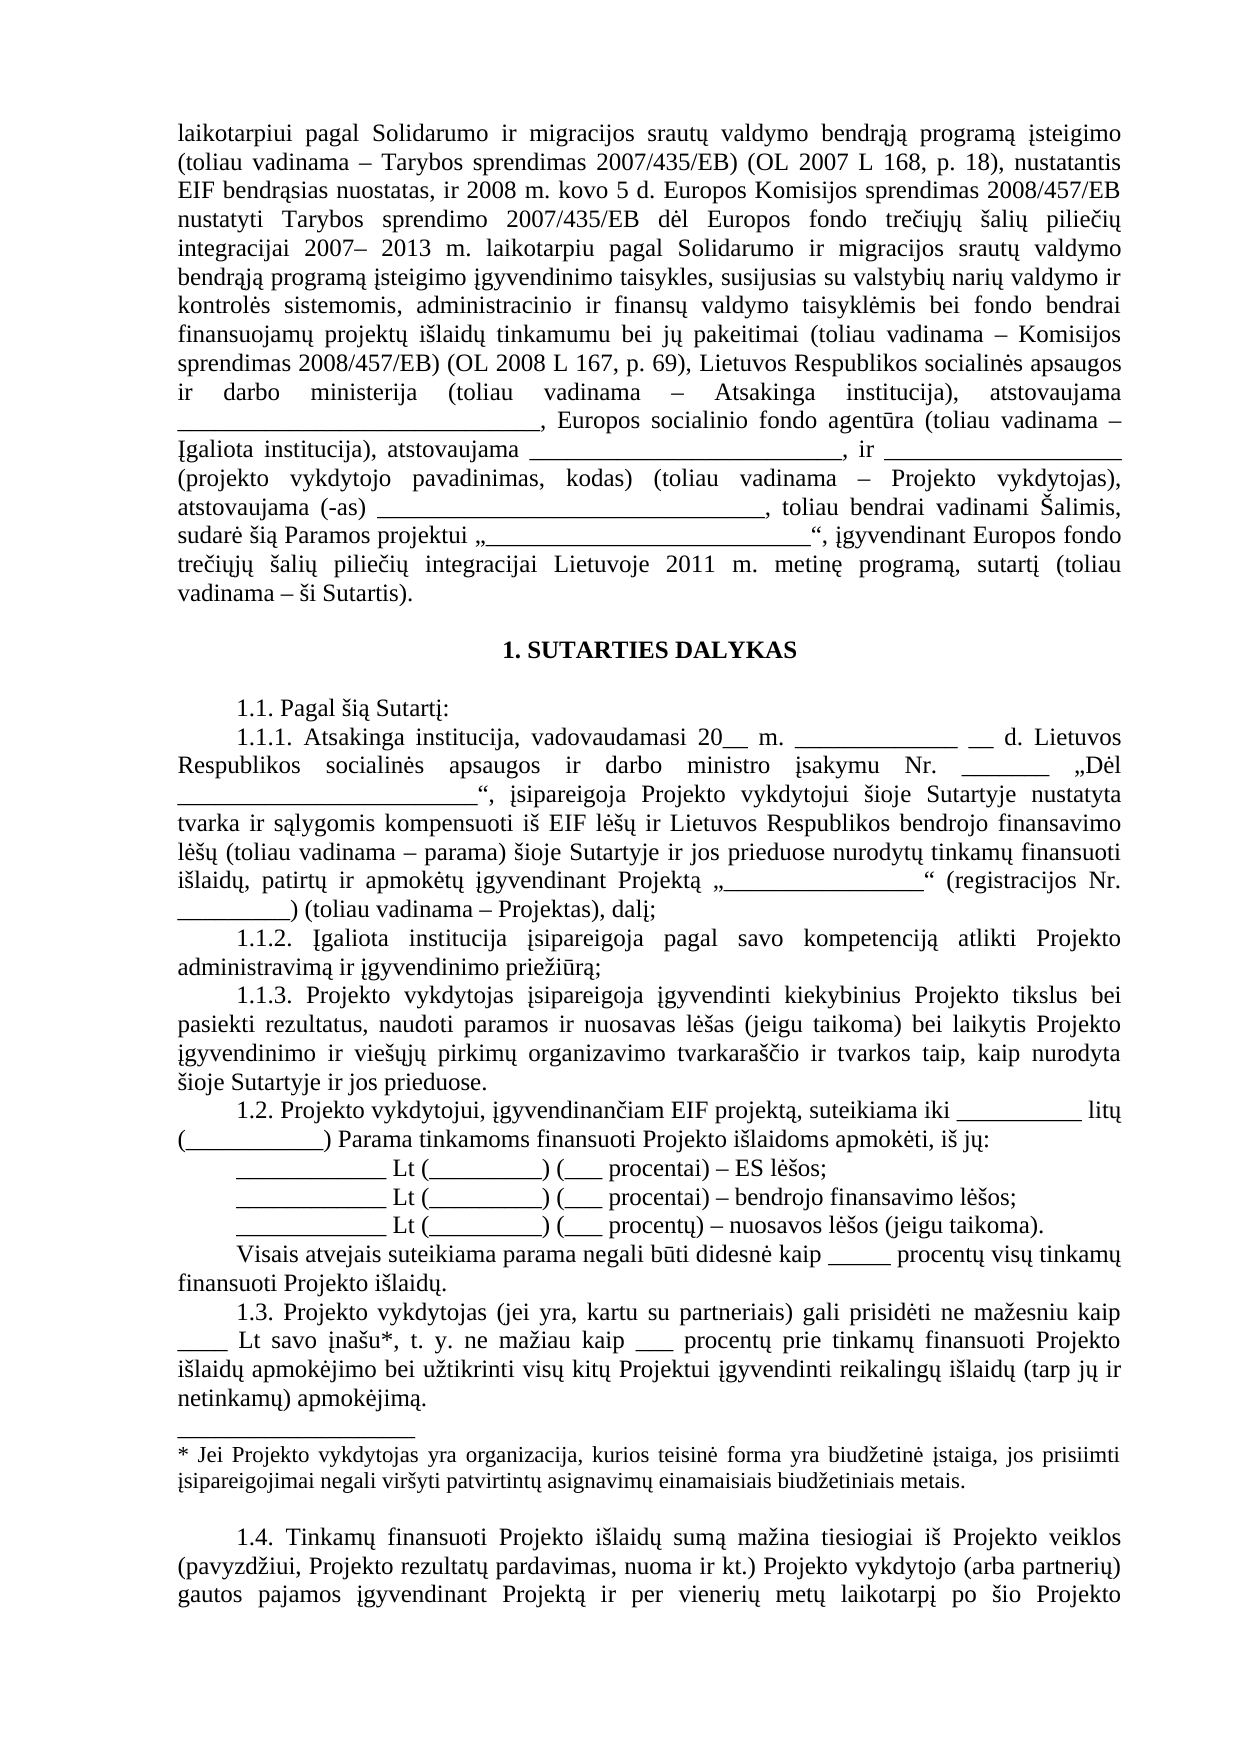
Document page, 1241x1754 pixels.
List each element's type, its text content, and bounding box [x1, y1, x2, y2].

text 1. SUTARTIES DALYKAS [177, 636, 1122, 664]
text ____________ Lt (_________) (___ procentų) – nuosavos lėšos (jeigu taikoma). [177, 1211, 1122, 1239]
text laikotarpiui pagal Solidarumo ir migracijos srautų valdymo bendrąją programą įsteigimo (toliau vadinama – Tarybos sprendimas 2007/435/EB) (OL 2007 L 168, p. 18), nustatantis EIF bendrąsias nuostatas, ir 2008 m. kovo 5 d. Europos Komisijos sprendimas 2008/457/EB nustatyti Tarybos sprendimo 2007/435/EB dėl Europos fondo trečiųjų šalių piliečių integracijai 2007– 2013 m. laikotarpiu pagal Solidarumo ir migracijos srautų valdymo bendrąją programą įsteigimo įgyvendinimo taisykles, susijusias su valstybių narių valdymo ir kontrolės sistemomis, administracinio ir finansų valdymo taisyklėmis bei fondo bendrai finansuojamų projektų išlaidų tinkamumu bei jų pakeitimai (toliau vadinama – Komisijos sprendimas 2008/457/EB) (OL 2008 L 167, p. 69), Lietuvos Respublikos socialinės apsaugos ir darbo ministerija (toliau vadinama – Atsakinga institucija), atstovaujama _____________________________, Europos socialinio fondo agentūra (toliau vadinama – Įgaliota institucija), atstovaujama _________________________, ir ___________________ (projekto vykdytojo pavadinimas, kodas) (toliau vadinama – Projekto vykdytojas), atstovaujama (-as) _______________________________, toliau bendrai vadinami Šalimis, sudarė šią Paramos projektui „__________________________“, įgyvendinant Europos fondo trečiųjų šalių piliečių integracijai Lietuvoje 2011 m. metinę programą, sutartį (toliau vadinama – ši Sutartis). [177, 118, 1122, 607]
text Visais atvejais suteikiama parama negali būti didesnė kaip _____ procentų visų tinkamų finansuoti Projekto išlaidų. [177, 1239, 1122, 1297]
text 1.1. Pagal šią Sutartį: [177, 693, 1122, 722]
text ____________ Lt (_________) (___ procentai) – ES lėšos; [177, 1153, 1122, 1182]
text 1.3. Projekto vykdytojas (jei yra, kartu su partneriais) gali prisidėti ne mažesniu kaip ____ Lt savo įnašu*, t. y. ne mažiau kaip ___ procentų prie tinkamų finansuoti Projekto išlaidų apmokėjimo bei užtikrinti visų kitų Projektui įgyvendinti reikalingų išlaidų (tarp jų ir netinkamų) apmokėjimą. [177, 1297, 1122, 1412]
text 1.1.1. Atsakinga institucija, vadovaudamasi 20__ m. _____________ __ d. Lietuvos Respublikos socialinės apsaugos ir darbo ministro įsakymu Nr. _______ „Dėl ________________________“, įsipareigoja Projekto vykdytojui šioje Sutartyje nustatyta tvarka ir sąlygomis kompensuoti iš EIF lėšų ir Lietuvos Respublikos bendrojo finansavimo lėšų (toliau vadinama – parama) šioje Sutartyje ir jos prieduose nurodytų tinkamų finansuoti išlaidų, patirtų ir apmokėtų įgyvendinant Projektą „________________“ (registracijos Nr. _________) (toliau vadinama – Projektas), dalį; [177, 722, 1122, 923]
text 1.1.3. Projekto vykdytojas įsipareigoja įgyvendinti kiekybinius Projekto tikslus bei pasiekti rezultatus, naudoti paramos ir nuosavas lėšas (jeigu taikoma) bei laikytis Projekto įgyvendinimo ir viešųjų pirkimų organizavimo tvarkaraščio ir tvarkos taip, kaip nurodyta šioje Sutartyje ir jos prieduose. [177, 981, 1122, 1096]
text * Jei Projekto vykdytojas yra organizacija, kurios teisinė forma yra biudžetinė įstaiga, jos prisiimti įsipareigojimai negali viršyti patvirtintų asignavimų einamaisiais biudžetiniais metais. [177, 1441, 1122, 1493]
text 1.1.2. Įgaliota institucija įsipareigoja pagal savo kompetenciją atlikti Projekto administravimą ir įgyvendinimo priežiūrą; [177, 923, 1122, 981]
text 1.4. Tinkamų finansuoti Projekto išlaidų sumą mažina tiesiogiai iš Projekto veiklos (pavyzdžiui, Projekto rezultatų pardavimas, nuoma ir kt.) Projekto vykdytojo (arba partnerių) gautos pajamos įgyvendinant Projektą ir per vienerių metų laikotarpį po šio Projekto [177, 1522, 1122, 1608]
text ____________ Lt (_________) (___ procentai) – bendrojo finansavimo lėšos; [177, 1182, 1122, 1211]
text ___________________ [177, 1412, 1122, 1441]
text 1.2. Projekto vykdytojui, įgyvendinančiam EIF projektą, suteikiama iki __________ litų (___________) Parama tinkamoms finansuoti Projekto išlaidoms apmokėti, iš jų: [177, 1096, 1122, 1153]
